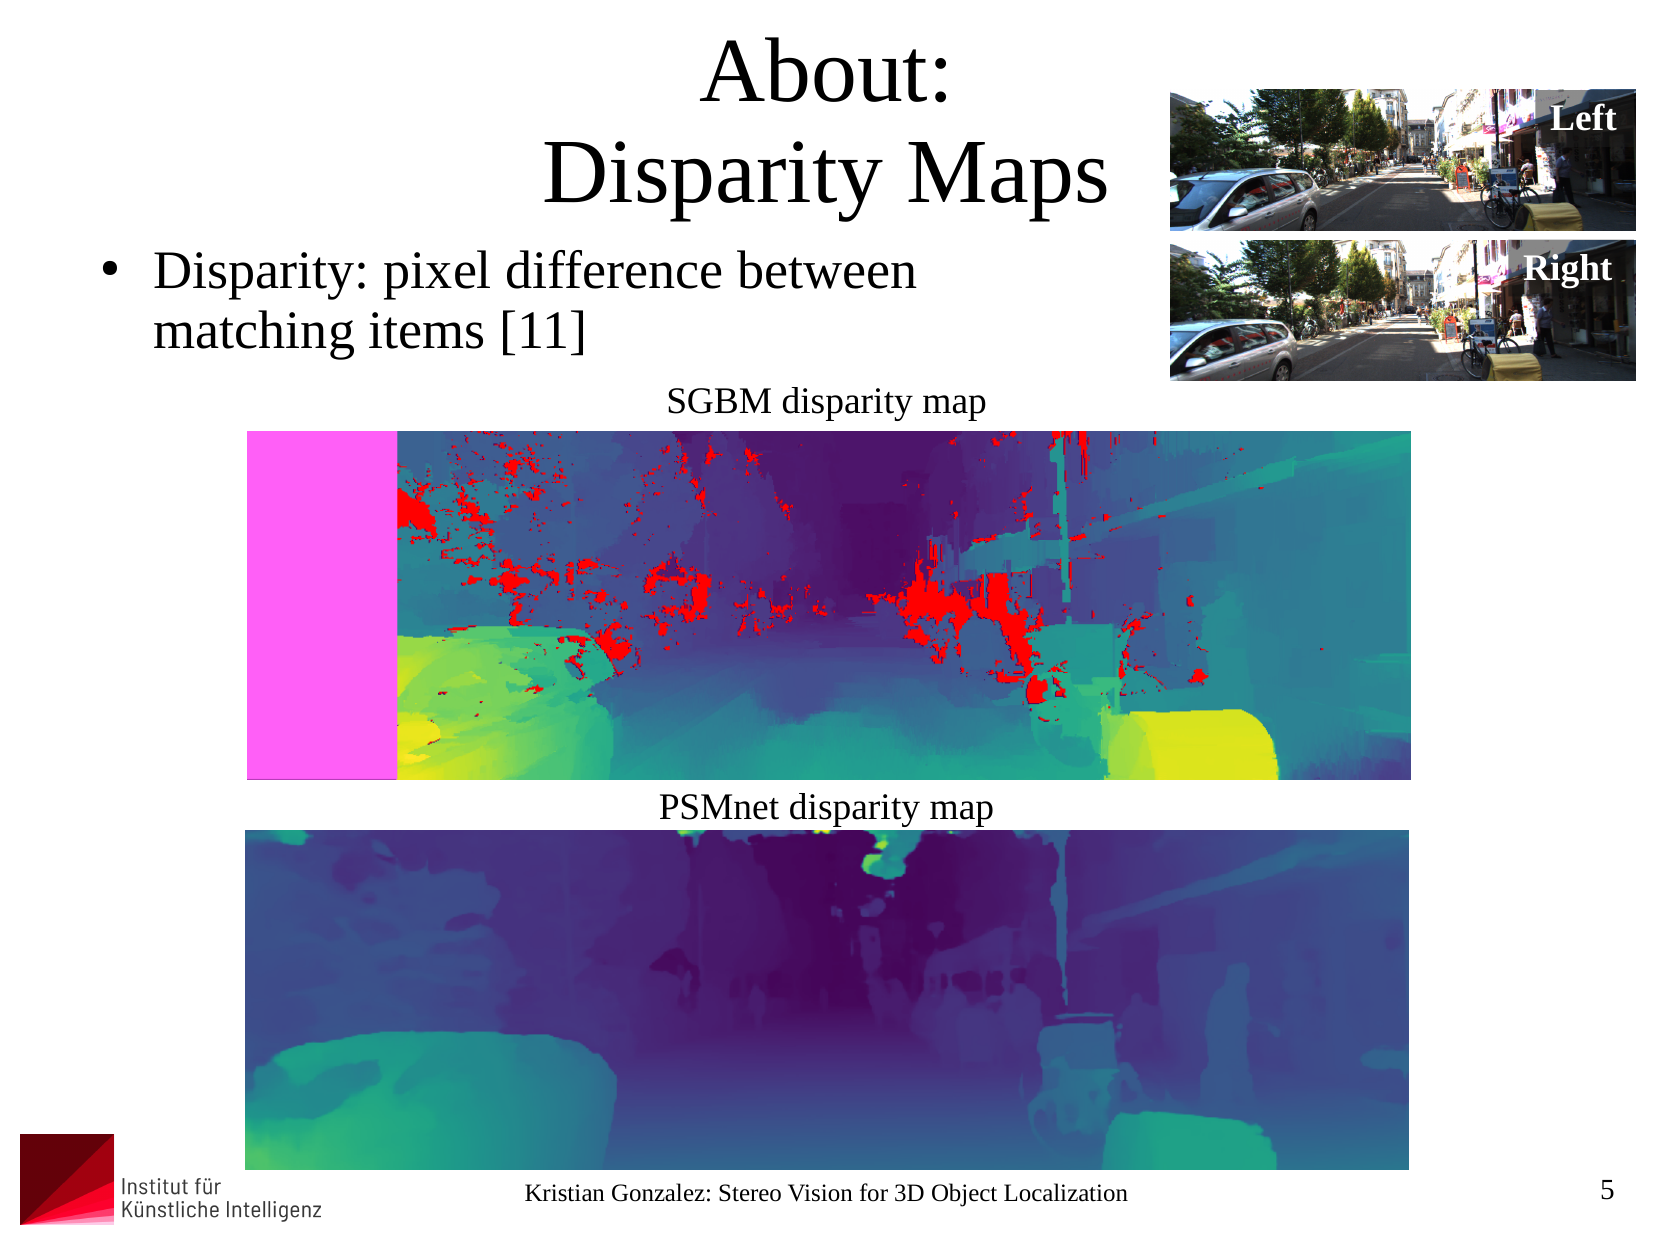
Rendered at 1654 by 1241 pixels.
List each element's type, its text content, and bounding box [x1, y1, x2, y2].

text_box SGBM disparity map [631, 372, 1022, 430]
picture [1170, 240, 1636, 381]
list Disparity: pixel difference between matching items [11] [82, 240, 1571, 1096]
text_box Right [1508, 239, 1634, 297]
text_box Left [1535, 90, 1634, 147]
picture [247, 431, 1411, 780]
picture [20, 830, 1409, 1225]
title About: Disparity Maps [170, 19, 1483, 223]
picture [1170, 89, 1636, 231]
text_box PSMnet disparity map [592, 780, 1061, 836]
